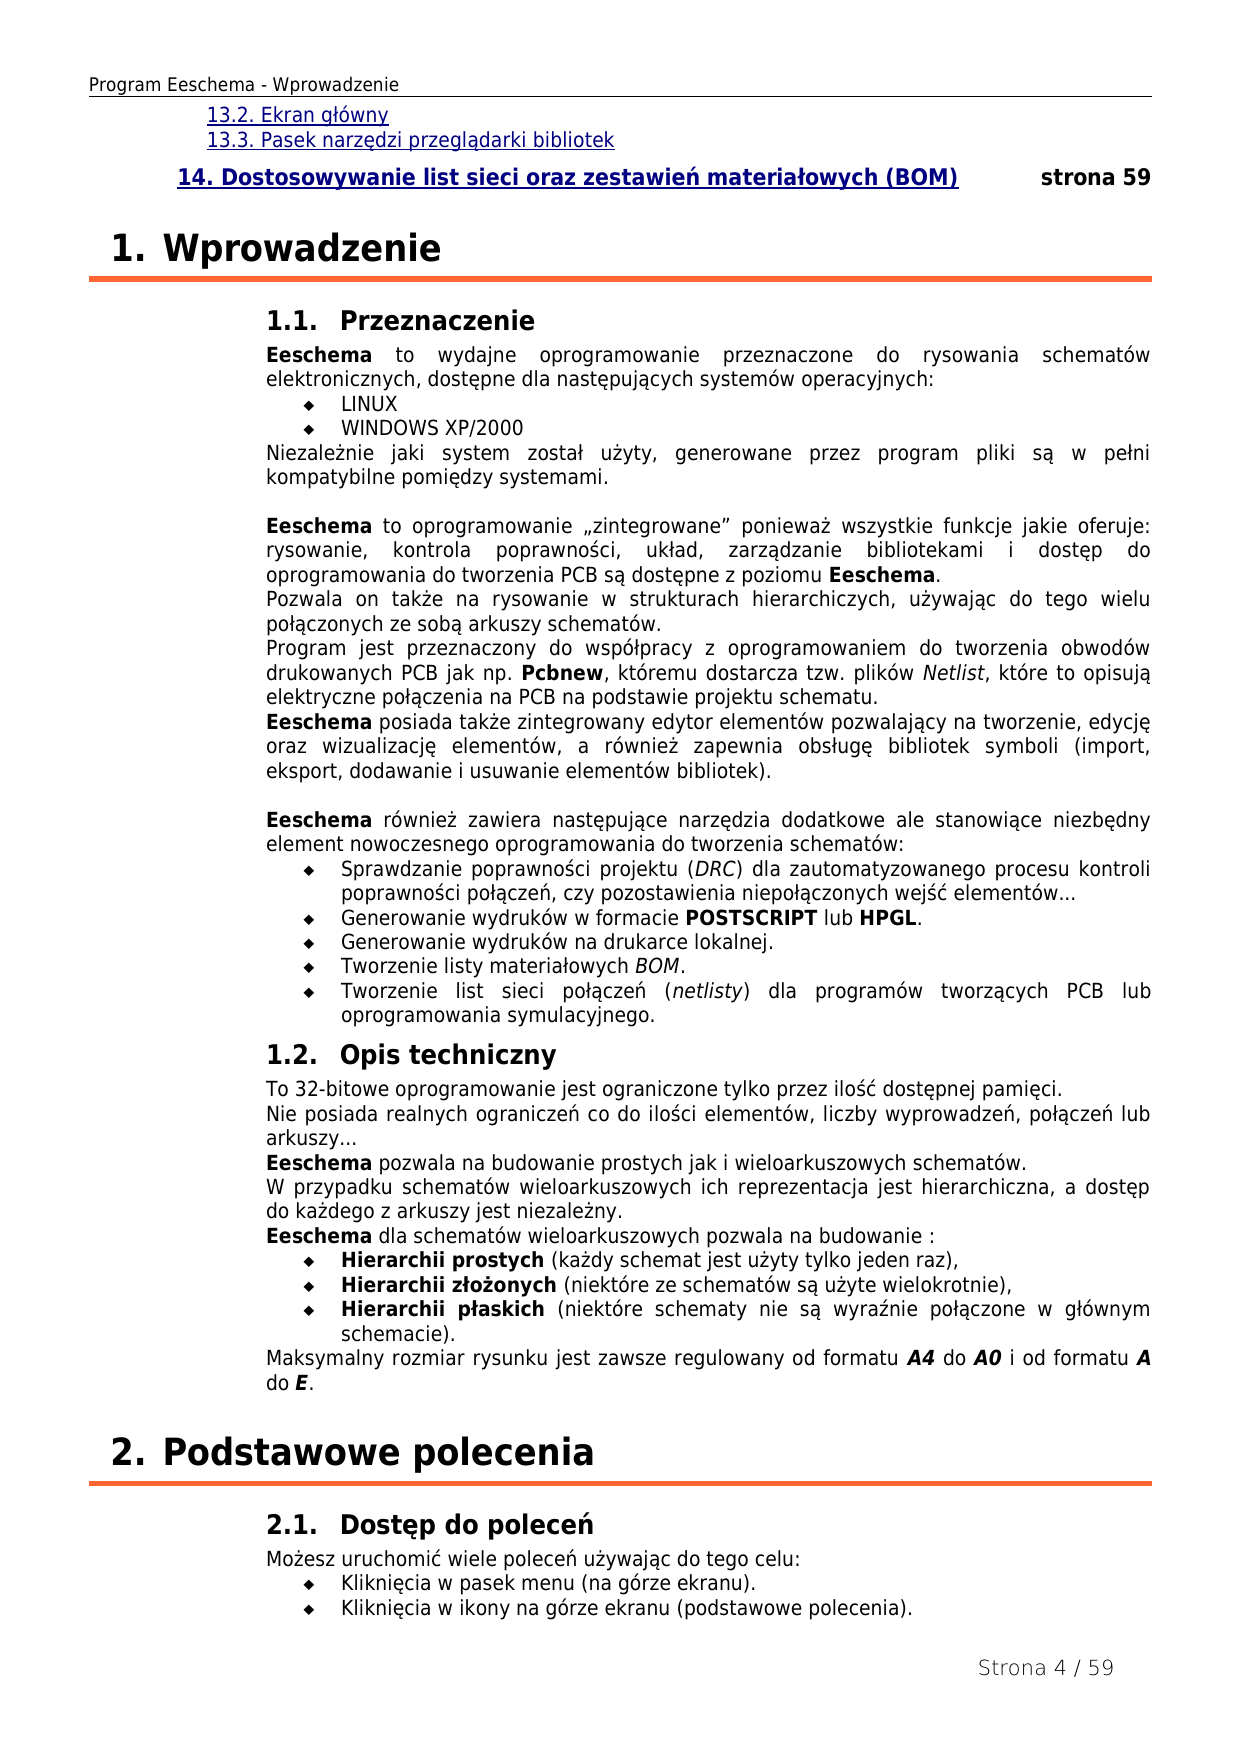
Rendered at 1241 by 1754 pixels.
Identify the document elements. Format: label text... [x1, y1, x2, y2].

text 13.3. Pasek narzędzi przeglądarki bibliotek [207, 128, 1152, 152]
text Eeschema dla schematów wieloarkuszowych pozwala na budowanie : [266, 1224, 1152, 1248]
text To 32-bitowe oprogramowanie jest ograniczone tylko przez ilość dostępnej pamięci. [266, 1077, 1152, 1102]
text Maksymalny rozmiar rysunku jest zawsze regulowany od formatu A4 do A0 i od formatu A do E. [266, 1346, 1152, 1395]
text Niezależnie jaki system został użyty, generowane przez program pliki są w pełni kompatybilne pomiędzy systemami. [266, 440, 1152, 489]
text 13.2. Ekran główny [207, 103, 1152, 128]
list Kliknięcia w ikony na górze ekranu (podstawowe polecenia). [303, 1596, 1152, 1620]
text Program jest przeznaczony do współpracy z oprogramowaniem do tworzenia obwodów drukowanych PCB jak np. Pcbnew, któremu dostarcza tzw. plików Netlist, które to opisują elektryczne połączenia na PCB na podstawie projektu schematu. [266, 636, 1152, 710]
text Eeschema posiada także zintegrowany edytor elementów pozwalający na tworzenie, edycję oraz wizualizację elementów, a również zapewnia obsługę bibliotek symboli (import, eksport, dodawanie i usuwanie elementów bibliotek). [266, 710, 1152, 783]
list Generowanie wydruków w formacie POSTSCRIPT lub HPGL. [303, 906, 1152, 930]
text Eeschema również zawiera następujące narzędzia dodatkowe ale stanowiące niezbędny element nowoczesnego oprogramowania do tworzenia schematów: [266, 808, 1152, 857]
text Eeschema to wydajne oprogramowanie przeznaczone do rysowania schematów elektronicznych, dostępne dla następujących systemów operacyjnych: [266, 342, 1152, 391]
list Kliknięcia w pasek menu (na górze ekranu). [303, 1571, 1152, 1596]
list Hierarchii prostych (każdy schemat jest użyty tylko jeden raz), [303, 1248, 1152, 1273]
text 14. Dostosowywanie list sieci oraz zestawień materiałowych (BOM) strona 59 [177, 164, 1152, 191]
list Sprawdzanie poprawności projektu (DRC) dla zautomatyzowanego procesu kontroli poprawności połączeń, czy pozostawienia niepołączonych wejść elementów... [303, 857, 1152, 906]
list Tworzenie listy materiałowych BOM. [303, 954, 1152, 979]
text Możesz uruchomić wiele poleceń używając do tego celu: [266, 1547, 1152, 1571]
list Tworzenie list sieci połączeń (netlisty) dla programów tworzących PCB lub oprogramowania symulacyjnego. [303, 979, 1152, 1028]
list LINUX [303, 391, 1152, 416]
subtitle Wprowadzenie [88, 221, 1152, 282]
subtitle Opis techniczny [266, 1040, 1152, 1071]
list Generowanie wydruków na drukarce lokalnej. [303, 930, 1152, 954]
list Hierarchii płaskich (niektóre schematy nie są wyraźnie połączone w głównym schemacie). [303, 1297, 1152, 1346]
subtitle Dostęp do poleceń [266, 1509, 1152, 1541]
text Eeschema pozwala na budowanie prostych jak i wieloarkuszowych schematów. [266, 1151, 1152, 1175]
text Pozwala on także na rysowanie w strukturach hierarchiczych, używając do tego wielu połączonych ze sobą arkuszy schematów. [266, 587, 1152, 636]
list WINDOWS XP/2000 [303, 416, 1152, 440]
subtitle Podstawowe polecenia [88, 1425, 1152, 1486]
subtitle Przeznaczenie [266, 305, 1152, 337]
list Hierarchii złożonych (niektóre ze schematów są użyte wielokrotnie), [303, 1273, 1152, 1297]
text Eeschema to oprogramowanie „zintegrowane” ponieważ wszystkie funkcje jakie oferuje: rysowanie, kontrola poprawności, układ, zarządzanie bibliotekami i dostęp do oprogramowania do tworzenia PCB są dostępne z poziomu Eeschema. [266, 514, 1152, 587]
text Nie posiada realnych ograniczeń co do ilości elementów, liczby wyprowadzeń, połączeń lub arkuszy... [266, 1102, 1152, 1151]
text W przypadku schematów wieloarkuszowych ich reprezentacja jest hierarchiczna, a dostęp do każdego z arkuszy jest niezależny. [266, 1175, 1152, 1224]
